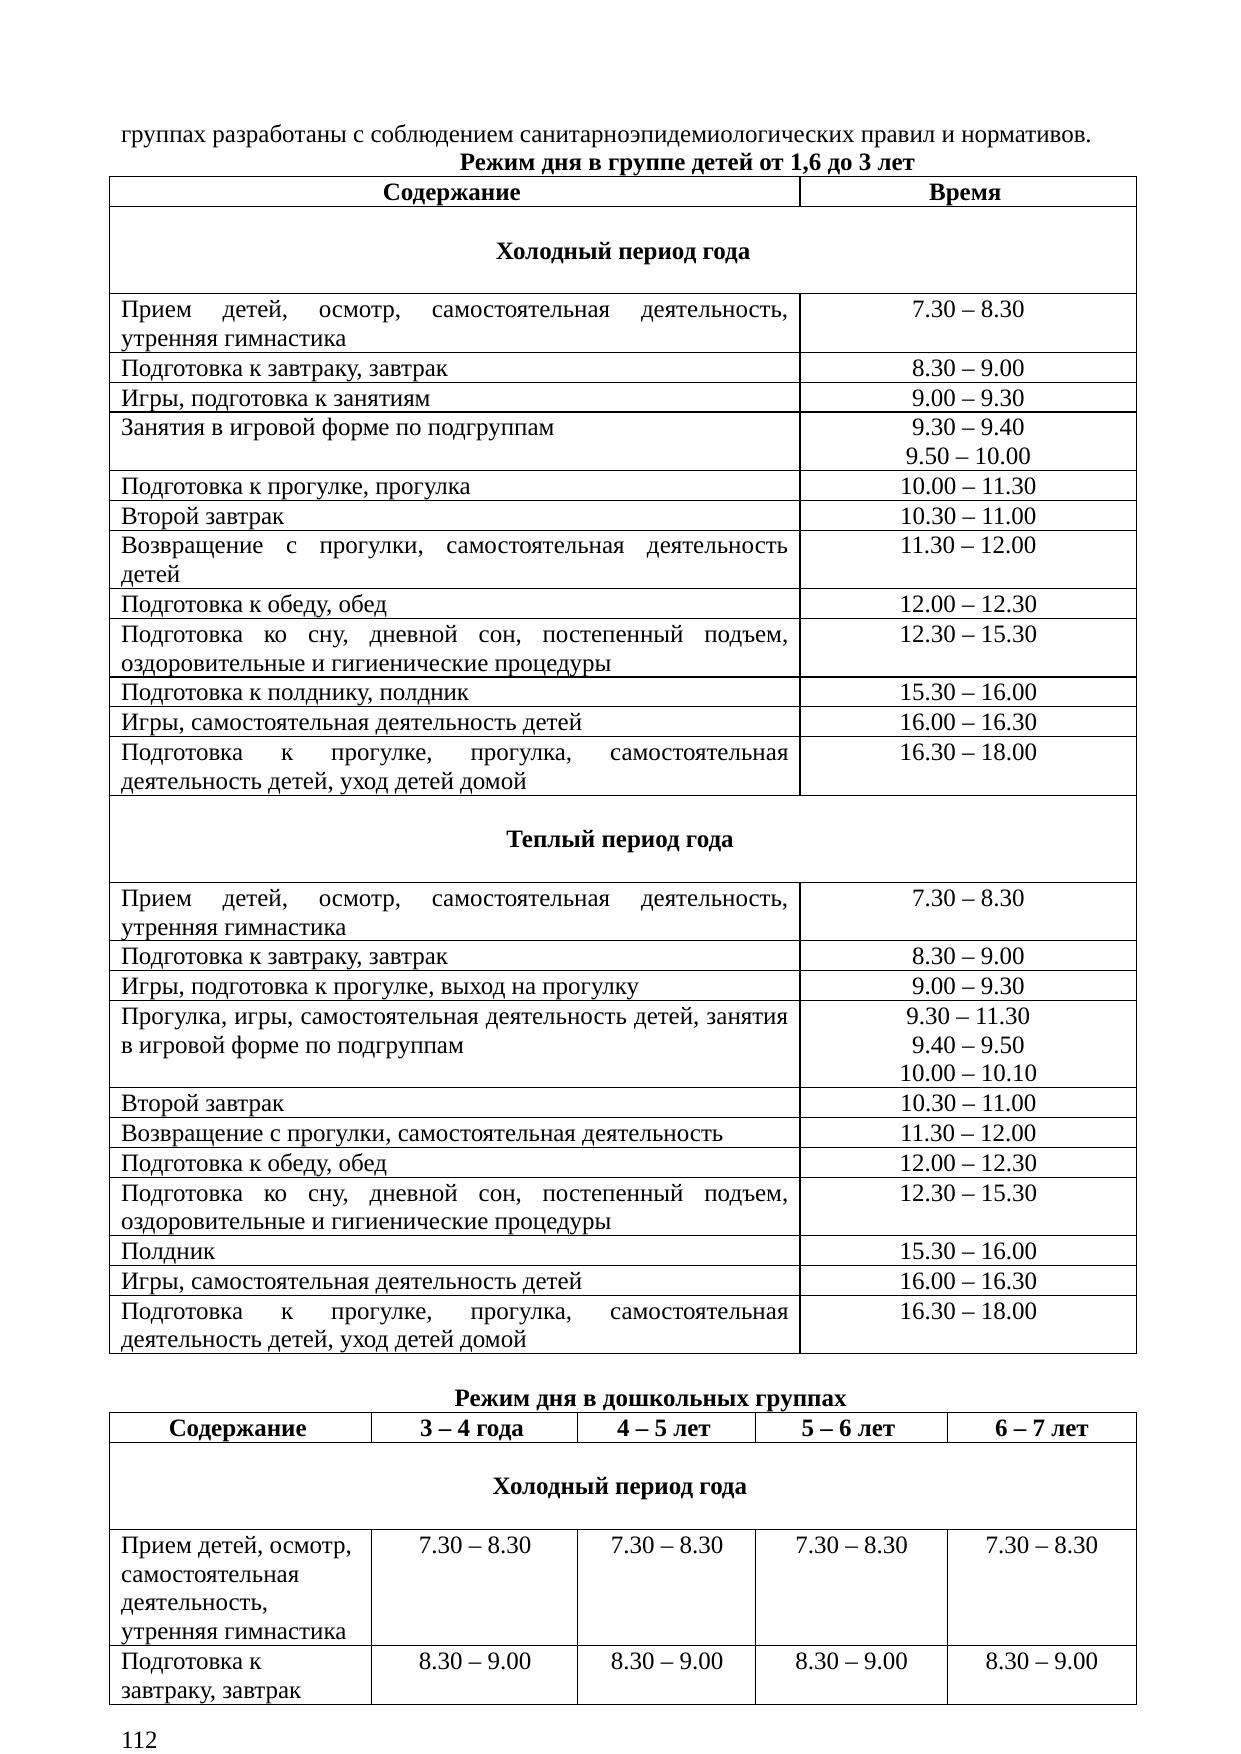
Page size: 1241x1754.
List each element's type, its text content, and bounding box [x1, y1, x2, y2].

table_cell 8.30 – 9.00 [756, 1646, 947, 1703]
table_cell Подготовка к завтраку, завтрак [110, 1646, 371, 1703]
table_header Время [801, 177, 1136, 206]
text Режим дня в группе детей от 1,6 до 3 лет [121, 147, 1180, 176]
table_cell 7.30 – 8.30 [578, 1530, 755, 1645]
table_header 6 – 7 лет [948, 1413, 1136, 1442]
table_cell 15.30 – 16.00 [801, 678, 1136, 706]
table_cell 7.30 – 8.30 [756, 1530, 947, 1645]
table_cell 16.30 – 18.00 [801, 737, 1136, 794]
table_cell Подготовка ко сну, дневной сон, постепенный подъем, оздоровительные и гигиенические процедуры [110, 619, 799, 676]
text Режим дня в дошкольных группах [121, 1383, 1180, 1412]
table_cell Прием детей, осмотр, самостоятельная деятельность, утренняя гимнастика [110, 883, 799, 940]
table_cell 10.00 – 11.30 [801, 471, 1136, 500]
table_cell 12.00 – 12.30 [801, 1148, 1136, 1177]
table_header 3 – 4 года [372, 1413, 577, 1442]
table_cell 10.30 – 11.00 [801, 1088, 1136, 1117]
table_cell Прогулка, игры, самостоятельная деятельность детей, занятия в игровой форме по подгруппам [110, 1001, 799, 1087]
table_cell 8.30 – 9.00 [801, 353, 1136, 382]
table_cell 12.30 – 15.30 [801, 619, 1136, 676]
table_cell Холодный период года [110, 1443, 1136, 1529]
table_cell 9.00 – 9.30 [801, 971, 1136, 1000]
table_cell 11.30 – 12.00 [801, 1118, 1136, 1147]
table_header 4 – 5 лет [578, 1413, 755, 1442]
table_cell 8.30 – 9.00 [578, 1646, 755, 1703]
table_cell 7.30 – 8.30 [801, 883, 1136, 940]
table_cell 8.30 – 9.00 [948, 1646, 1136, 1703]
table_cell 16.00 – 16.30 [801, 707, 1136, 736]
table_cell 12.30 – 15.30 [801, 1178, 1136, 1235]
table_cell Подготовка к прогулке, прогулка, самостоятельная деятельность детей, уход детей домой [110, 737, 799, 794]
table_cell Подготовка к прогулке, прогулка [110, 471, 799, 500]
table_cell Игры, подготовка к прогулке, выход на прогулку [110, 971, 799, 1000]
table_cell 16.30 – 18.00 [801, 1296, 1136, 1353]
table_cell Подготовка к обеду, обед [110, 1148, 799, 1177]
table_cell 7.30 – 8.30 [948, 1530, 1136, 1645]
table_cell Второй завтрак [110, 501, 799, 529]
table_cell Возвращение с прогулки, самостоятельная деятельность детей [110, 531, 799, 588]
table_cell 15.30 – 16.00 [801, 1236, 1136, 1265]
table_header Содержание [110, 1413, 371, 1442]
table_cell Подготовка к обеду, обед [110, 589, 799, 618]
table_cell Холодный период года [110, 207, 1136, 293]
table_header Содержание [110, 177, 799, 206]
table_cell Подготовка к завтраку, завтрак [110, 353, 799, 382]
table_cell Прием детей, осмотр, самостоятельная деятельность, утренняя гимнастика [110, 294, 799, 352]
table_cell 16.00 – 16.30 [801, 1266, 1136, 1295]
table_cell 9.30 – 11.30 9.40 – 9.50 10.00 – 10.10 [801, 1001, 1136, 1087]
table_cell Теплый период года [110, 796, 1136, 882]
table_cell 11.30 – 12.00 [801, 531, 1136, 588]
table_cell Прием детей, осмотр, самостоятельная деятельность, утренняя гимнастика [110, 1530, 371, 1645]
table_cell Второй завтрак [110, 1088, 799, 1117]
table_cell 9.00 – 9.30 [801, 383, 1136, 411]
table_cell Подготовка к прогулке, прогулка, самостоятельная деятельность детей, уход детей домой [110, 1296, 799, 1353]
table_cell 10.30 – 11.00 [801, 501, 1136, 529]
table_cell Подготовка к завтраку, завтрак [110, 941, 799, 970]
table_cell Игры, самостоятельная деятельность детей [110, 707, 799, 736]
table_cell Возвращение с прогулки, самостоятельная деятельность [110, 1118, 799, 1147]
table_header 5 – 6 лет [756, 1413, 947, 1442]
table_cell Полдник [110, 1236, 799, 1265]
table_cell 9.30 – 9.40 9.50 – 10.00 [801, 413, 1136, 470]
table_cell 7.30 – 8.30 [801, 294, 1136, 352]
table_cell Игры, самостоятельная деятельность детей [110, 1266, 799, 1295]
text группах разработаны с соблюдением санитарноэпидемиологических правил и нормативов. [121, 119, 1180, 147]
table_cell 8.30 – 9.00 [372, 1646, 577, 1703]
table_cell Игры, подготовка к занятиям [110, 383, 799, 411]
table_cell 8.30 – 9.00 [801, 941, 1136, 970]
table_cell Занятия в игровой форме по подгруппам [110, 413, 799, 470]
table_cell Подготовка ко сну, дневной сон, постепенный подъем, оздоровительные и гигиенические процедуры [110, 1178, 799, 1235]
table_cell 7.30 – 8.30 [372, 1530, 577, 1645]
table_cell Подготовка к полднику, полдник [110, 678, 799, 706]
table_cell 12.00 – 12.30 [801, 589, 1136, 618]
